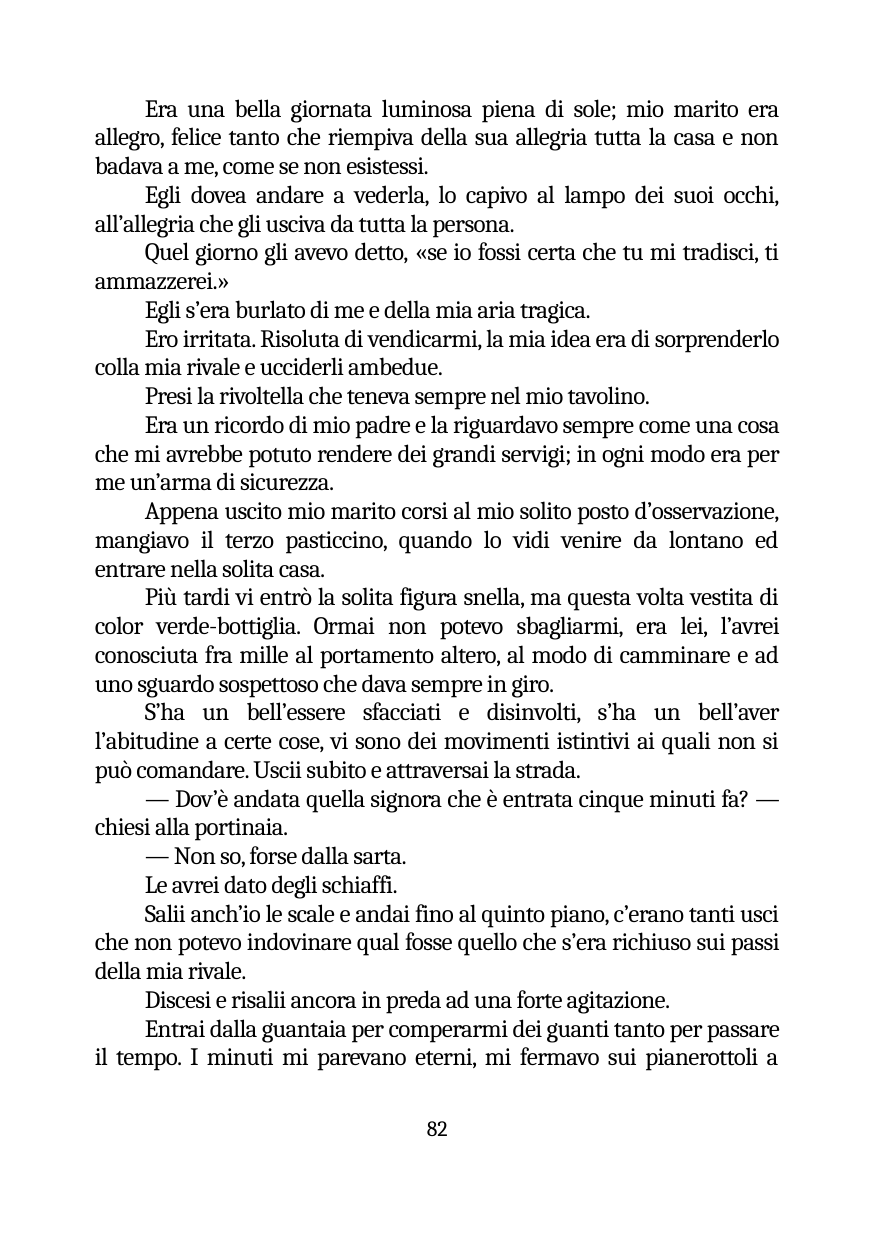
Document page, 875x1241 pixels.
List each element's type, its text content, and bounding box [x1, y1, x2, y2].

text Le avrei dato degli schiaffi. [94, 871, 779, 899]
text Era una bella giornata luminosa piena di sole; mio marito era allegro, felice tanto che riempiva della sua allegria tutta la casa e non badava a me, come se non esistessi. [94, 94, 779, 181]
text S’ha un bell’essere sfacciati e disinvolti, s’ha un bell’aver l’abitudine a certe cose, vi sono dei movimenti istintivi ai quali non si può comandare. Uscii subito e attraversai la strada. [94, 698, 779, 784]
text Entrai dalla guantaia per comperarmi dei guanti tanto per passare il tempo. I minuti mi parevano eterni, mi fermavo sui pianerottoli a [94, 1014, 779, 1072]
text — Dov’è andata quella signora che è entrata cinque minuti fa? — chiesi alla portinaia. [94, 784, 779, 842]
text Egli s’era burlato di me e della mia aria tragica. [94, 296, 779, 324]
text Discesi e risalii ancora in preda ad una forte agitazione. [94, 986, 779, 1014]
text Salii anch’io le scale e andai fino al quinto piano, c’erano tanti usci che non potevo indovinare qual fosse quello che s’era richiuso sui passi della mia rivale. [94, 899, 779, 986]
text — Non so, forse dalla sarta. [94, 842, 779, 871]
text Appena uscito mio marito corsi al mio solito posto d’osservazione, mangiavo il terzo pasticcino, quando lo vidi venire da lontano ed entrare nella solita casa. [94, 497, 779, 583]
text Ero irritata. Risoluta di vendicarmi, la mia idea era di sorprenderlo colla mia rivale e ucciderli ambedue. [94, 324, 779, 382]
text Era un ricordo di mio padre e la riguardavo sempre come una cosa che mi avrebbe potuto rendere dei grandi servigi; in ogni modo era per me un’arma di sicurezza. [94, 411, 779, 497]
text Presi la rivoltella che teneva sempre nel mio tavolino. [94, 382, 779, 411]
text Quel giorno gli avevo detto, «se io fossi certa che tu mi tradisci, ti ammazzerei.» [94, 238, 779, 296]
text Egli dovea andare a vederla, lo capivo al lampo dei suoi occhi, all’allegria che gli usciva da tutta la persona. [94, 181, 779, 238]
text Più tardi vi entrò la solita figura snella, ma questa volta vestita di color verde-bottiglia. Ormai non potevo sbagliarmi, era lei, l’avrei conosciuta fra mille al portamento altero, al modo di camminare e ad uno sguardo sospettoso che dava sempre in giro. [94, 583, 779, 698]
